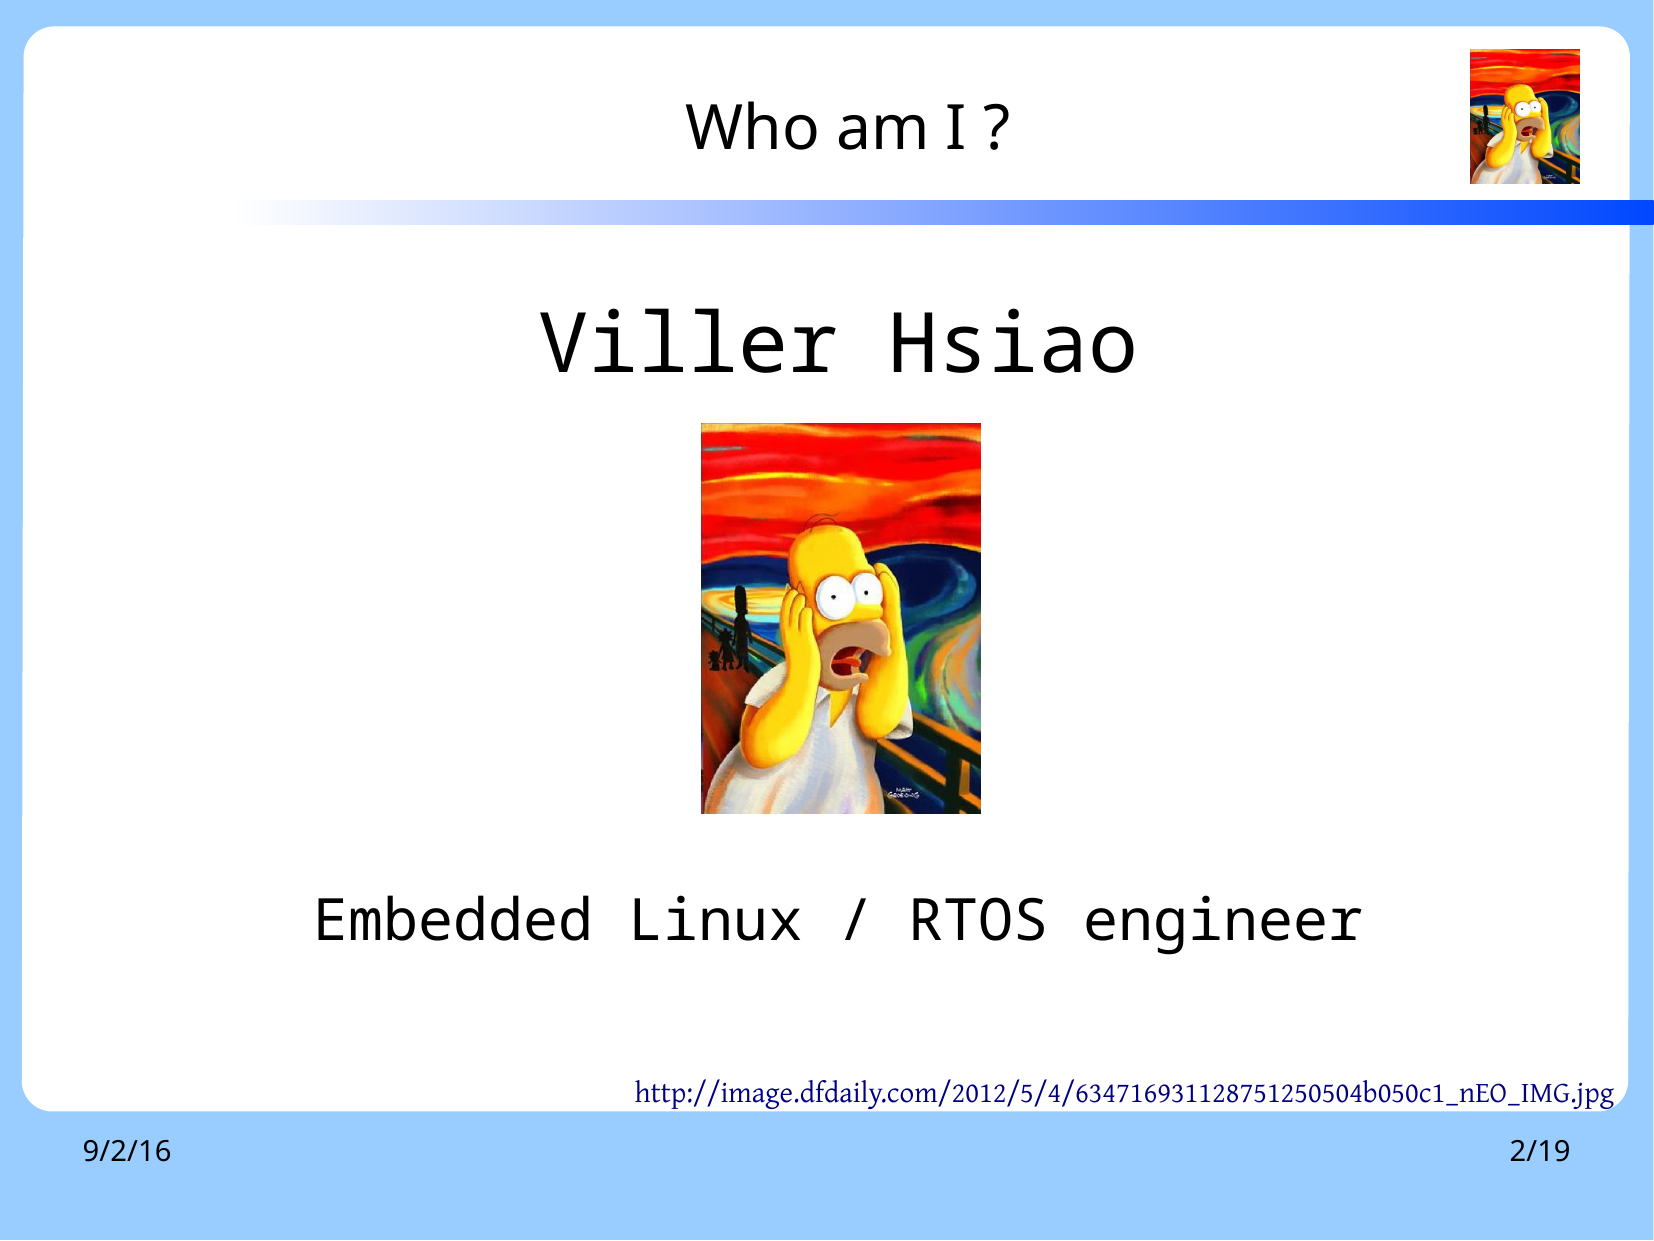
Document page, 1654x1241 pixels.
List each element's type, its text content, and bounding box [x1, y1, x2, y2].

title Who am I ? [82, 49, 1371, 201]
subtitle Viller Hsiao Embedded Linux / RTOS engineer [94, 274, 1583, 1112]
text_box http://image.dfdaily.com/2012/5/4/634716931128751250504b050c1_nEO_IMG.jpg [617, 1076, 1623, 1111]
picture [701, 423, 981, 814]
picture [1470, 49, 1580, 184]
